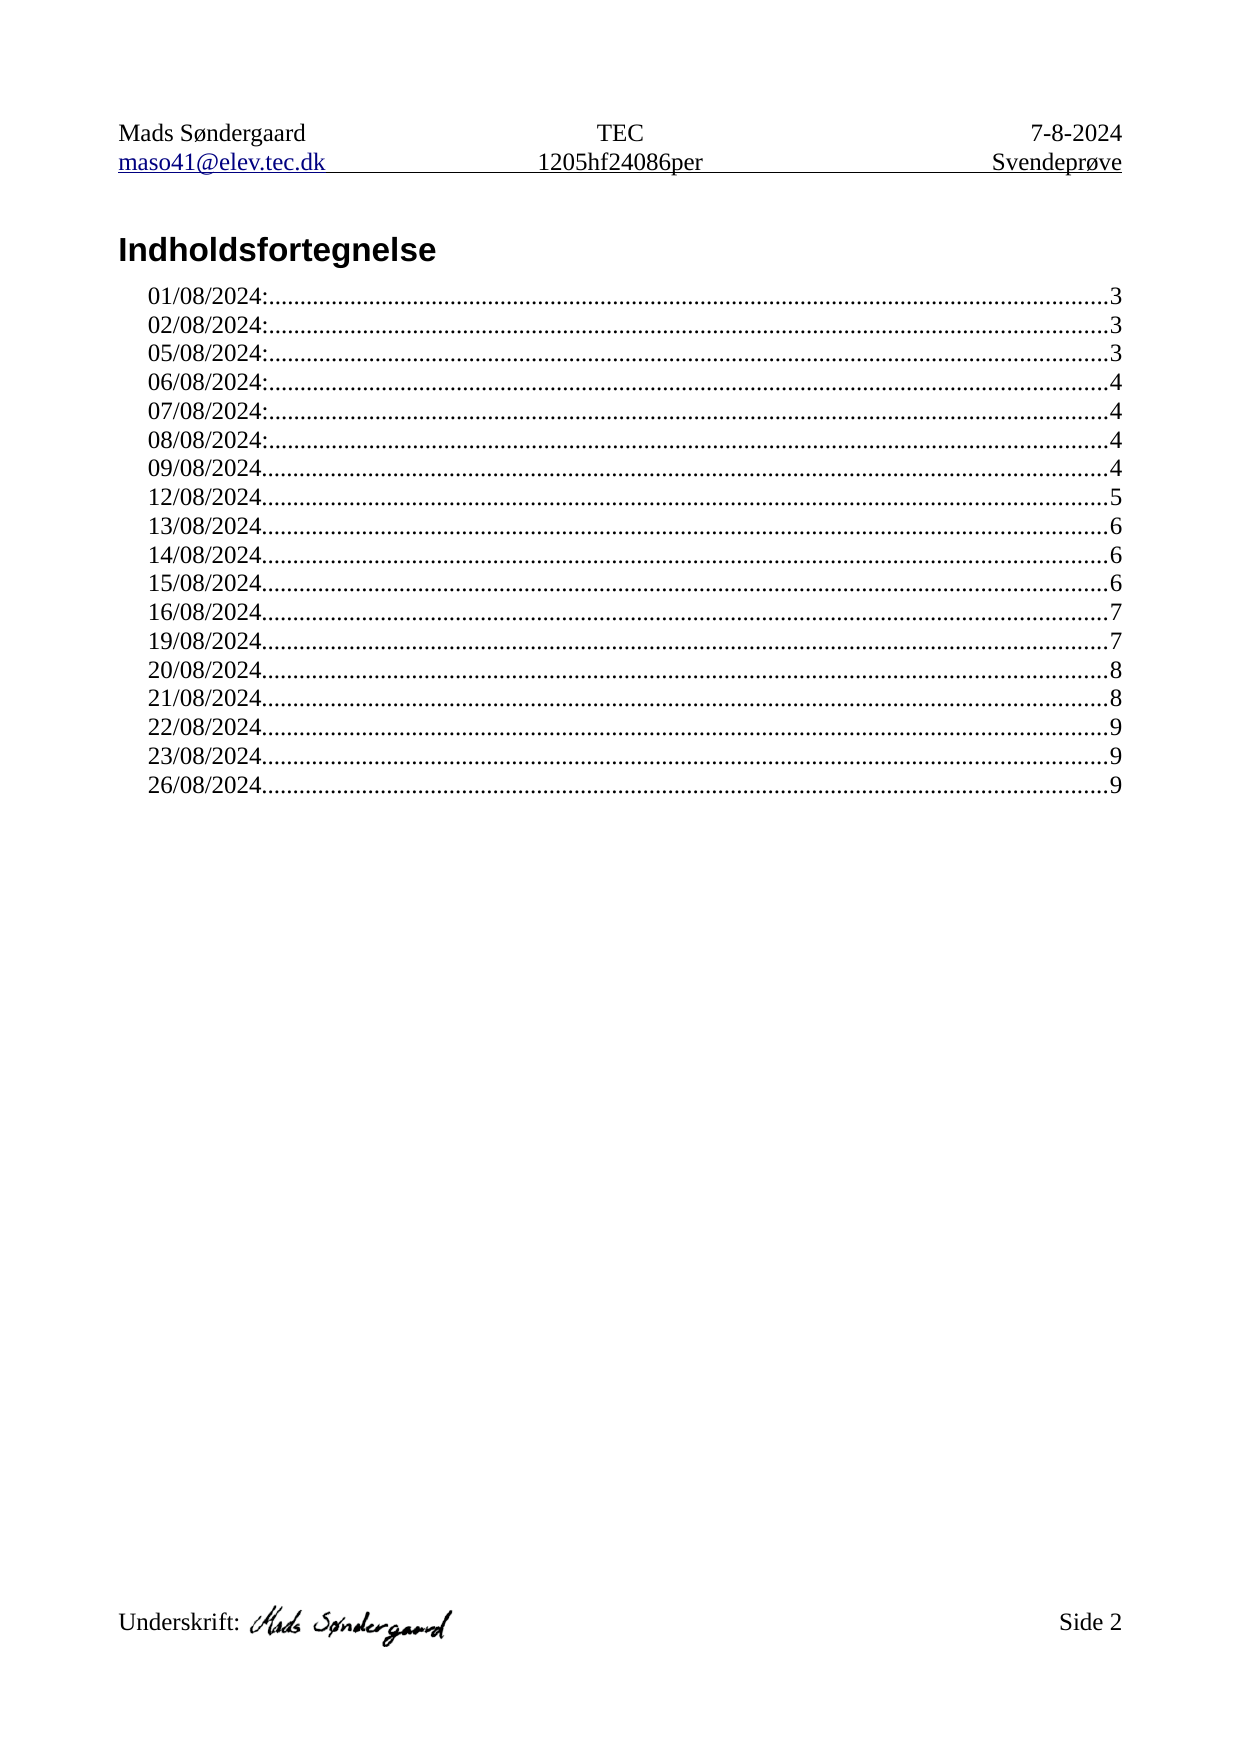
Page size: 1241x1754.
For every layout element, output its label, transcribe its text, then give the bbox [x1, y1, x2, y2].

text 16/08/2024 7 [148, 597, 1122, 626]
text 07/08/2024: 4 [148, 396, 1122, 425]
text 08/08/2024: 4 [148, 425, 1122, 453]
text 23/08/2024 9 [148, 741, 1122, 770]
text 09/08/2024 4 [148, 453, 1122, 482]
text 13/08/2024 6 [148, 511, 1122, 540]
text 14/08/2024 6 [148, 540, 1122, 568]
text 12/08/2024 5 [148, 482, 1122, 511]
text 15/08/2024 6 [148, 568, 1122, 597]
text 20/08/2024 8 [148, 655, 1122, 683]
text 19/08/2024 7 [148, 626, 1122, 655]
subtitle Indholdsfortegnelse [118, 230, 1122, 268]
text 06/08/2024: 4 [148, 367, 1122, 396]
text 26/08/2024 9 [148, 770, 1122, 798]
text 02/08/2024: 3 [148, 310, 1122, 338]
picture [244, 1600, 458, 1647]
text 01/08/2024: 3 [148, 281, 1122, 310]
text 05/08/2024: 3 [148, 338, 1122, 367]
text 21/08/2024 8 [148, 683, 1122, 712]
text 22/08/2024 9 [148, 712, 1122, 741]
